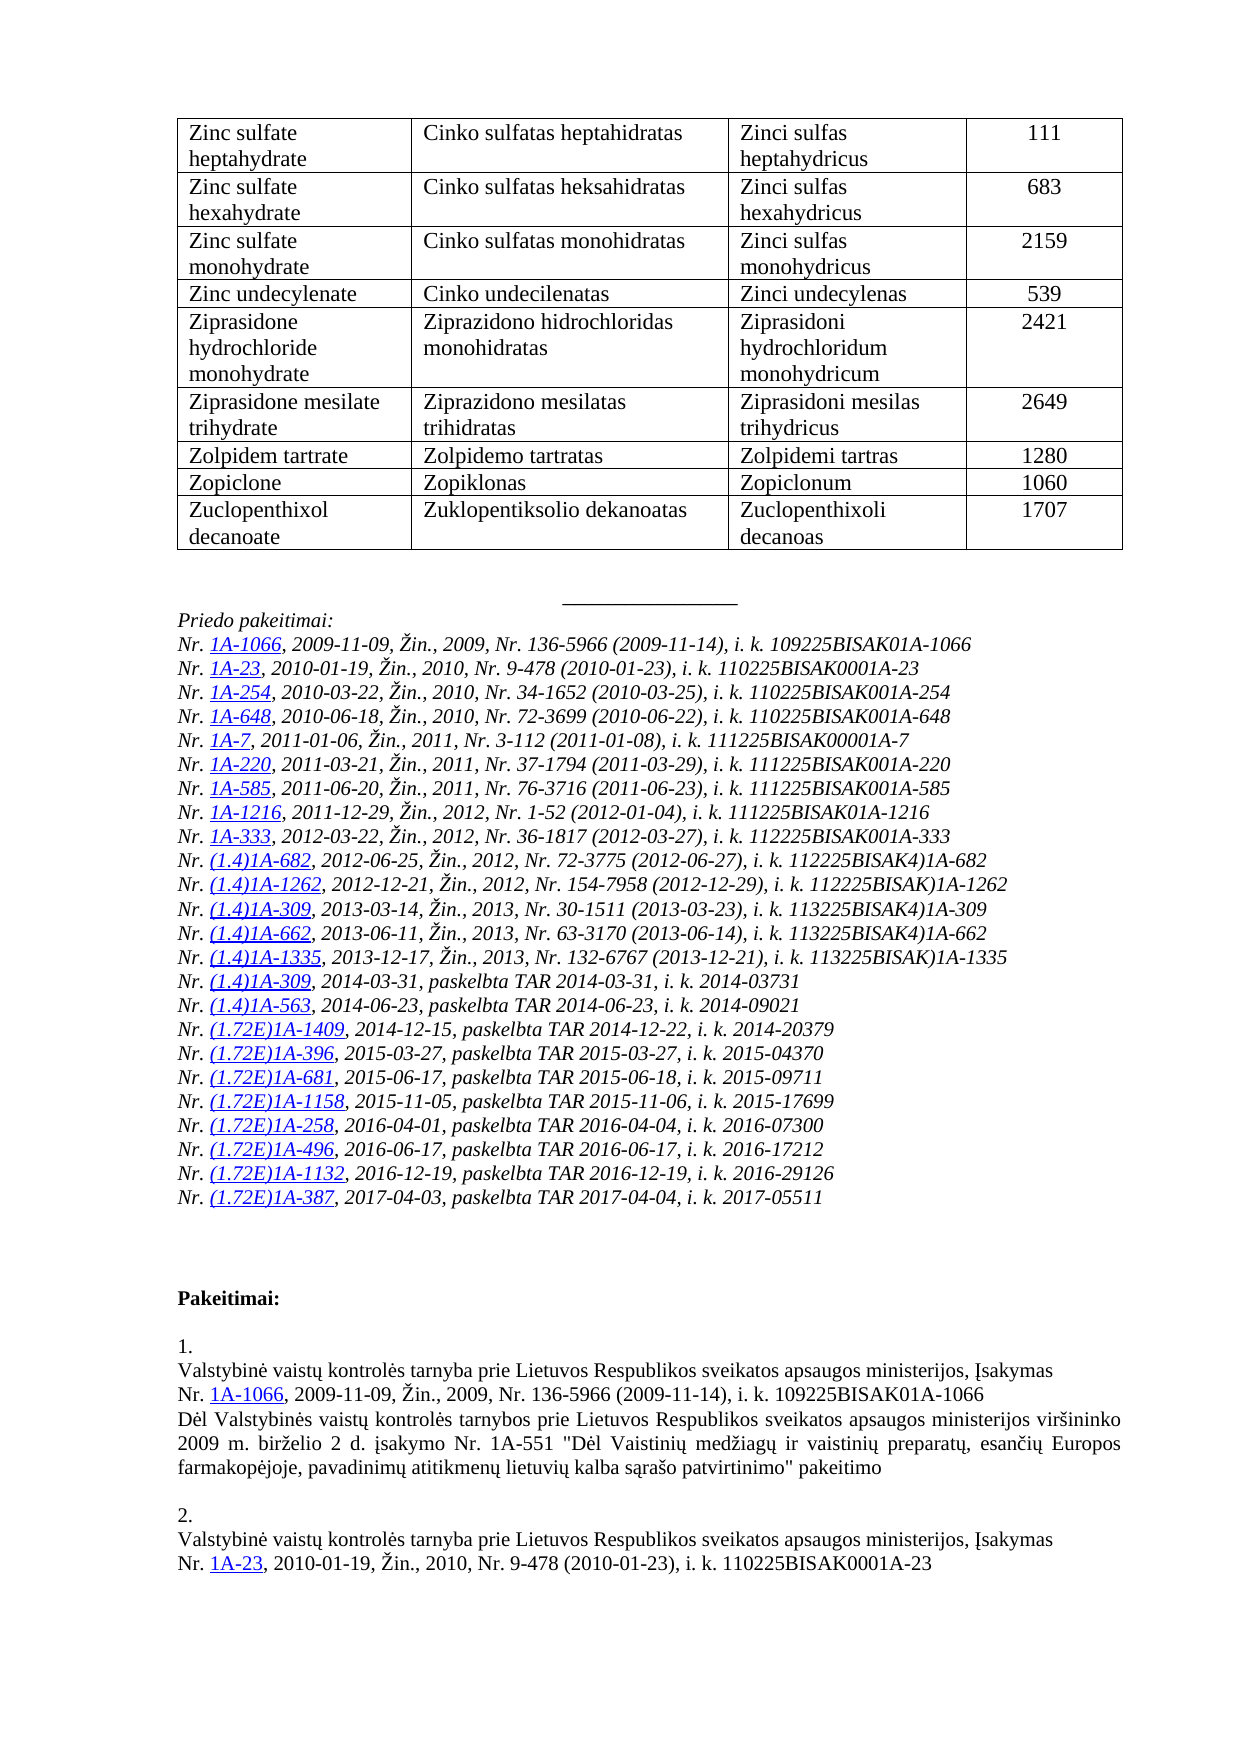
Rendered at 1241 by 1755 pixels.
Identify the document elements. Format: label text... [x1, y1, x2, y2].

text Nr. 1A-1066, 2009-11-09, Žin., 2009, Nr. 136-5966 (2009-11-14), i. k. 109225BISAK01A-1066 [177, 1382, 1122, 1406]
table_cell Zuclopenthixol decanoate [178, 496, 411, 549]
text Nr. (1.4)1A-682, 2012-06-25, Žin., 2012, Nr. 72-3775 (2012-06-27), i. k. 112225BISAK4)1A-682 [177, 848, 1122, 872]
table_cell Zinci undecylenas [729, 280, 966, 307]
table_cell 2649 [967, 388, 1122, 441]
table_cell Ziprasidone mesilate trihydrate [178, 388, 411, 441]
text 2. [177, 1503, 1122, 1527]
text Nr. (1.4)1A-1262, 2012-12-21, Žin., 2012, Nr. 154-7958 (2012-12-29), i. k. 112225BISAK)1A-1262 [177, 872, 1122, 896]
text Nr. 1A-23, 2010-01-19, Žin., 2010, Nr. 9-478 (2010-01-23), i. k. 110225BISAK0001A-23 [177, 656, 1122, 680]
table_cell Zinci sulfas hexahydricus [729, 173, 966, 226]
text Nr. 1A-254, 2010-03-22, Žin., 2010, Nr. 34-1652 (2010-03-25), i. k. 110225BISAK001A-254 [177, 680, 1122, 704]
table_cell Zinc sulfate monohydrate [178, 227, 411, 279]
text Nr. (1.72E)1A-681, 2015-06-17, paskelbta TAR 2015-06-18, i. k. 2015-09711 [177, 1065, 1122, 1089]
table_cell 111 [967, 119, 1122, 172]
table_cell Cinko sulfatas heksahidratas [412, 173, 728, 226]
table_cell Zolpidemi tartras [729, 442, 966, 468]
text Nr. (1.4)1A-309, 2014-03-31, paskelbta TAR 2014-03-31, i. k. 2014-03731 [177, 969, 1122, 993]
table_cell Cinko sulfatas monohidratas [412, 227, 728, 279]
text Nr. (1.72E)1A-396, 2015-03-27, paskelbta TAR 2015-03-27, i. k. 2015-04370 [177, 1041, 1122, 1065]
table_cell Zinci sulfas monohydricus [729, 227, 966, 279]
text Nr. (1.4)1A-662, 2013-06-11, Žin., 2013, Nr. 63-3170 (2013-06-14), i. k. 113225BISAK4)1A-662 [177, 921, 1122, 944]
text Nr. (1.72E)1A-1132, 2016-12-19, paskelbta TAR 2016-12-19, i. k. 2016-29126 [177, 1161, 1122, 1185]
table_cell Zinc sulfate hexahydrate [178, 173, 411, 226]
table_cell Zinc sulfate heptahydrate [178, 119, 411, 172]
table_cell Cinko undecilenatas [412, 280, 728, 307]
table_cell Zopiclone [178, 469, 411, 495]
text Dėl Valstybinės vaistų kontrolės tarnybos prie Lietuvos Respublikos sveikatos apsaugos ministerijos viršininko 2009 m. birželio 2 d. įsakymo Nr. 1A-551 "Dėl Vaistinių medžiagų ir vaistinių preparatų, esančių Europos farmakopėjoje, pavadinimų atitikmenų lietuvių kalba sąrašo patvirtinimo" pakeitimo [177, 1406, 1122, 1479]
text Valstybinė vaistų kontrolės tarnyba prie Lietuvos Respublikos sveikatos apsaugos ministerijos, Įsakymas [177, 1527, 1122, 1551]
text Nr. 1A-23, 2010-01-19, Žin., 2010, Nr. 9-478 (2010-01-23), i. k. 110225BISAK0001A-23 [177, 1551, 1122, 1575]
text ______________ [177, 579, 1122, 608]
table_cell Ziprazidono mesilatas trihidratas [412, 388, 728, 441]
text Nr. 1A-1066, 2009-11-09, Žin., 2009, Nr. 136-5966 (2009-11-14), i. k. 109225BISAK01A-1066 [177, 632, 1122, 656]
text Nr. 1A-220, 2011-03-21, Žin., 2011, Nr. 37-1794 (2011-03-29), i. k. 111225BISAK001A-220 [177, 752, 1122, 776]
text Nr. 1A-7, 2011-01-06, Žin., 2011, Nr. 3-112 (2011-01-08), i. k. 111225BISAK00001A-7 [177, 728, 1122, 752]
table_cell Cinko sulfatas heptahidratas [412, 119, 728, 172]
table_cell Ziprasidoni mesilas trihydricus [729, 388, 966, 441]
text Nr. (1.4)1A-563, 2014-06-23, paskelbta TAR 2014-06-23, i. k. 2014-09021 [177, 993, 1122, 1017]
text Nr. (1.72E)1A-387, 2017-04-03, paskelbta TAR 2017-04-04, i. k. 2017-05511 [177, 1185, 1122, 1209]
table_cell 539 [967, 280, 1122, 307]
text Nr. 1A-1216, 2011-12-29, Žin., 2012, Nr. 1-52 (2012-01-04), i. k. 111225BISAK01A-1216 [177, 800, 1122, 824]
table_cell Zolpidem tartrate [178, 442, 411, 468]
text Valstybinė vaistų kontrolės tarnyba prie Lietuvos Respublikos sveikatos apsaugos ministerijos, Įsakymas [177, 1358, 1122, 1382]
text Nr. (1.72E)1A-1409, 2014-12-15, paskelbta TAR 2014-12-22, i. k. 2014-20379 [177, 1017, 1122, 1041]
table_cell Ziprasidoni hydrochloridum monohydricum [729, 308, 966, 387]
text Priedo pakeitimai: [177, 608, 1122, 632]
text Nr. 1A-333, 2012-03-22, Žin., 2012, Nr. 36-1817 (2012-03-27), i. k. 112225BISAK001A-333 [177, 824, 1122, 848]
text Nr. (1.72E)1A-258, 2016-04-01, paskelbta TAR 2016-04-04, i. k. 2016-07300 [177, 1113, 1122, 1137]
table_cell 1707 [967, 496, 1122, 549]
table_cell 1060 [967, 469, 1122, 495]
table_cell Ziprasidone hydrochloride monohydrate [178, 308, 411, 387]
table_cell Zinci sulfas heptahydricus [729, 119, 966, 172]
table_cell Ziprazidono hidrochloridas monohidratas [412, 308, 728, 387]
table_cell Zopiclonum [729, 469, 966, 495]
table_cell 1280 [967, 442, 1122, 468]
table_cell 683 [967, 173, 1122, 226]
text Nr. (1.72E)1A-496, 2016-06-17, paskelbta TAR 2016-06-17, i. k. 2016-17212 [177, 1137, 1122, 1161]
table_cell Zinc undecylenate [178, 280, 411, 307]
text Nr. 1A-585, 2011-06-20, Žin., 2011, Nr. 76-3716 (2011-06-23), i. k. 111225BISAK001A-585 [177, 776, 1122, 800]
table_cell 2159 [967, 227, 1122, 279]
table_cell Zolpidemo tartratas [412, 442, 728, 468]
table_cell 2421 [967, 308, 1122, 387]
text Nr. (1.4)1A-1335, 2013-12-17, Žin., 2013, Nr. 132-6767 (2013-12-21), i. k. 113225BISAK)1A-1335 [177, 944, 1122, 969]
text Pakeitimai: [177, 1286, 1122, 1310]
table_cell Zopiklonas [412, 469, 728, 495]
text Nr. (1.72E)1A-1158, 2015-11-05, paskelbta TAR 2015-11-06, i. k. 2015-17699 [177, 1089, 1122, 1113]
table_cell Zuklopentiksolio dekanoatas [412, 496, 728, 549]
text Nr. (1.4)1A-309, 2013-03-14, Žin., 2013, Nr. 30-1511 (2013-03-23), i. k. 113225BISAK4)1A-309 [177, 896, 1122, 921]
text Nr. 1A-648, 2010-06-18, Žin., 2010, Nr. 72-3699 (2010-06-22), i. k. 110225BISAK001A-648 [177, 704, 1122, 728]
text 1. [177, 1334, 1122, 1358]
table_cell Zuclopenthixoli decanoas [729, 496, 966, 549]
